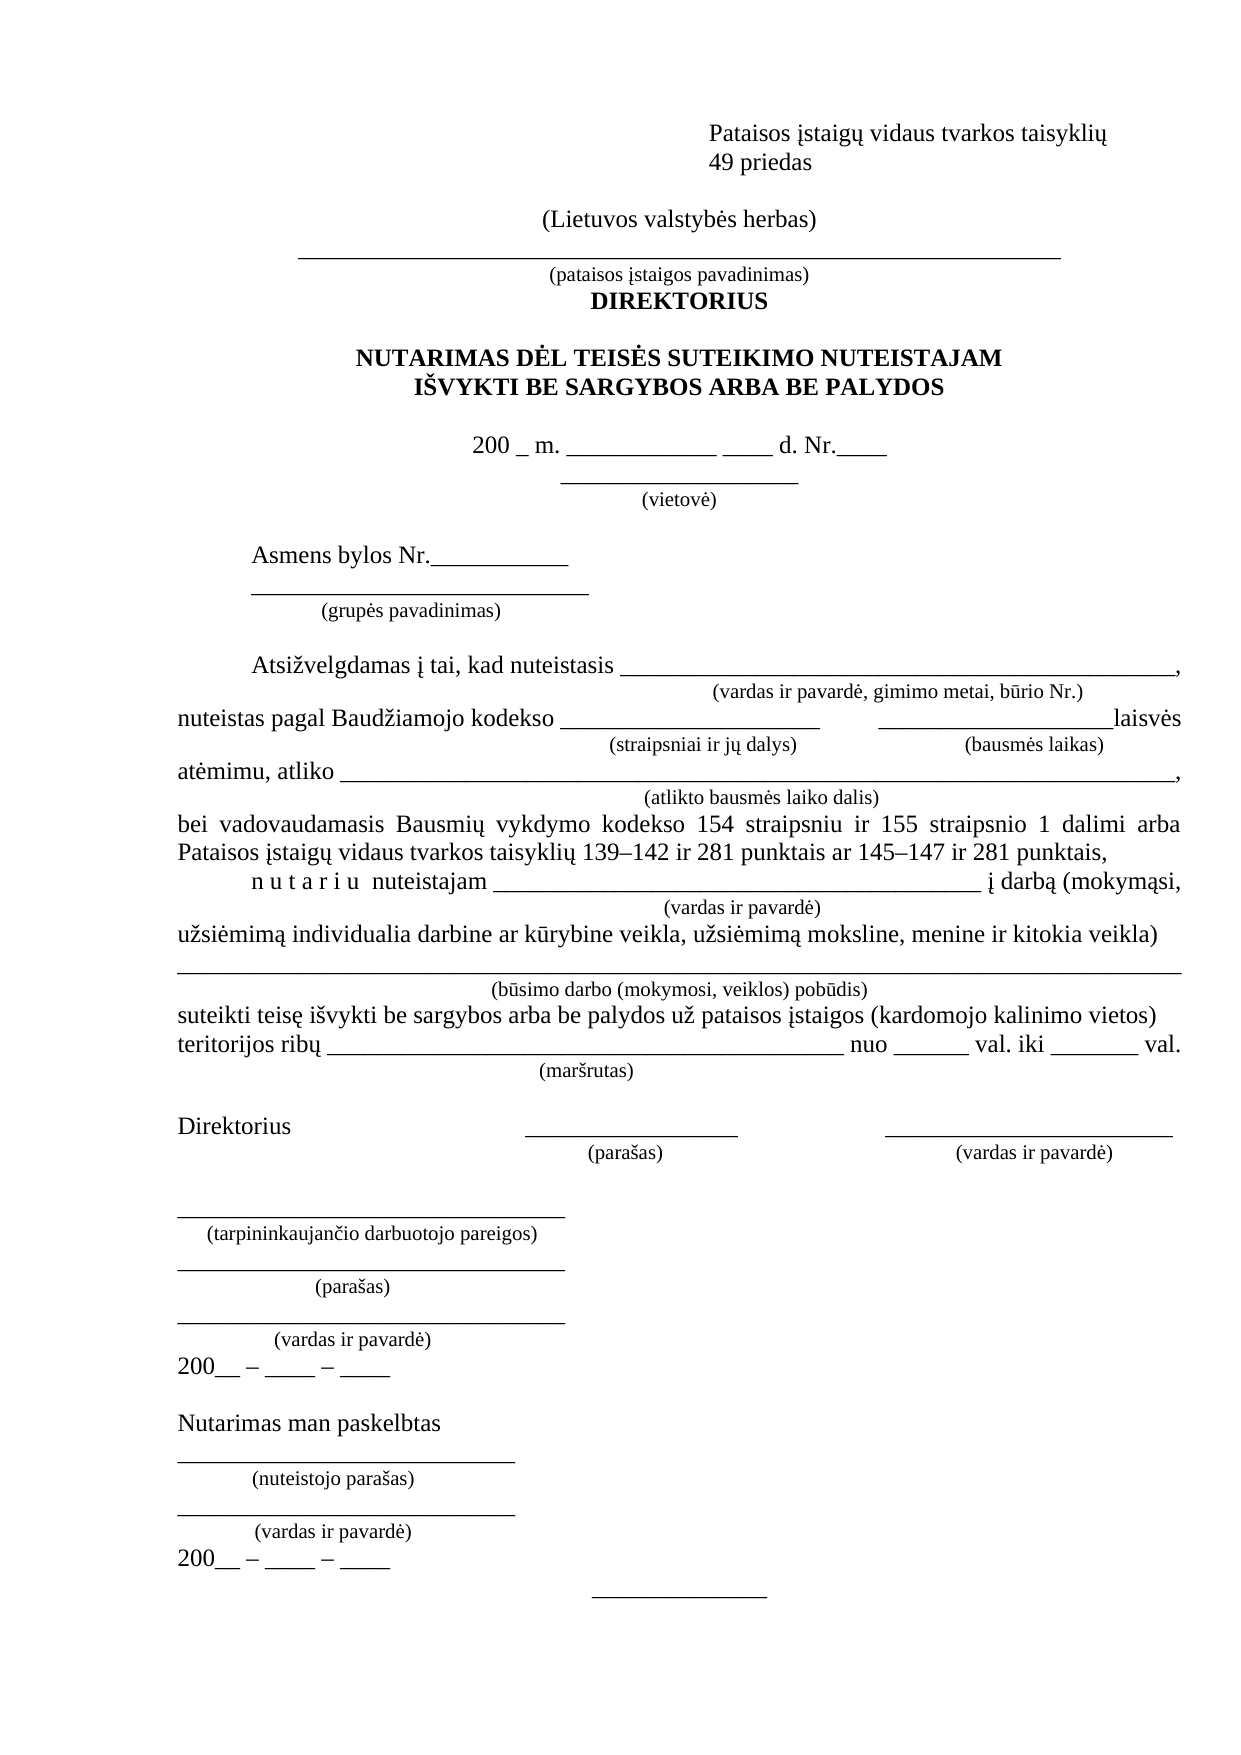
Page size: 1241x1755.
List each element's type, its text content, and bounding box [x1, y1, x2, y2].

text (tarpininkaujančio darbuotojo pareigos) [177, 1221, 1181, 1245]
text Pataisos įstaigų vidaus tvarkos taisyklių [709, 118, 1181, 147]
text (parašas) [177, 1274, 1181, 1298]
text ___________________ [177, 458, 1181, 487]
text (vardas ir pavardė, gimimo metai, būrio Nr.) [177, 679, 1181, 703]
text užsiėmimą individualia darbine ar kūrybine veikla, užsiėmimą moksline, menine ir kitokia veikla) [177, 919, 1181, 948]
text (vardas ir pavardė) [177, 1519, 1181, 1543]
text (Lietuvos valstybės herbas) [177, 204, 1181, 233]
text (parašas) (vardas ir pavardė) [177, 1140, 1181, 1164]
text IŠVYKTI BE SARGYBOS ARBA BE PALYDOS [177, 372, 1181, 401]
text ______________ [177, 1572, 1181, 1600]
text _______________________________ [177, 1192, 1181, 1221]
text 49 priedas [177, 147, 1181, 176]
text atėmimu, atliko , [177, 756, 1181, 785]
text nutariu nuteistajam į darbą (mokymąsi, [177, 866, 1181, 895]
text (atlikto bausmės laiko dalis) [177, 785, 1181, 809]
text ___________________________ [177, 569, 1181, 597]
text Atsižvelgdamas į tai, kad nuteistasis , [177, 650, 1181, 679]
text (pataisos įstaigos pavadinimas) [177, 262, 1181, 286]
text Nutarimas man paskelbtas [177, 1408, 1181, 1437]
text 200 _ m. ____________ ____ d. Nr.____ [177, 430, 1181, 458]
text (maršrutas) [177, 1058, 1181, 1082]
text _______________________________ [177, 1298, 1181, 1327]
text (straipsniai ir jų dalys) (bausmės laikas) [177, 732, 1181, 756]
text nuteistas pagal Baudžiamojo kodekso laisvės [177, 703, 1181, 732]
text Direktorius _________________ _______________________ [177, 1111, 1181, 1140]
text bei vadovaudamasis Bausmių vykdymo kodekso 154 straipsniu ir 155 straipsnio 1 dalimi arba Pataisos įstaigų vidaus tvarkos taisyklių 139–142 ir 281 punktais ar 145–147 ir 281 punktais, [177, 809, 1181, 866]
text ___________________________ [177, 1490, 1181, 1519]
text (vietovė) [177, 487, 1181, 511]
text (vardas ir pavardė) [177, 1327, 1181, 1351]
text (nuteistojo parašas) [177, 1466, 1181, 1490]
text 200__ – ____ – ____ [177, 1543, 1181, 1572]
text Asmens bylos Nr.___________ [177, 540, 1181, 569]
text _____________________________________________________________ [177, 233, 1181, 262]
text (grupės pavadinimas) [177, 597, 1181, 622]
text (vardas ir pavardė) [177, 895, 1181, 919]
text ___________________________ [177, 1437, 1181, 1466]
text suteikti teisę išvykti be sargybos arba be palydos už pataisos įstaigos (kardomojo kalinimo vietos) [177, 1001, 1181, 1029]
text teritorijos ribų nuo ______ val. iki _______ val. [177, 1029, 1181, 1058]
text DIREKTORIUS [177, 286, 1181, 315]
text NUTARIMAS DĖL TEISĖS SUTEIKIMO NUTEISTAJAM [177, 343, 1181, 372]
text (būsimo darbo (mokymosi, veiklos) pobūdis) [177, 977, 1181, 1001]
text _______________________________ [177, 1245, 1181, 1274]
text 200__ – ____ – ____ [177, 1351, 1181, 1380]
